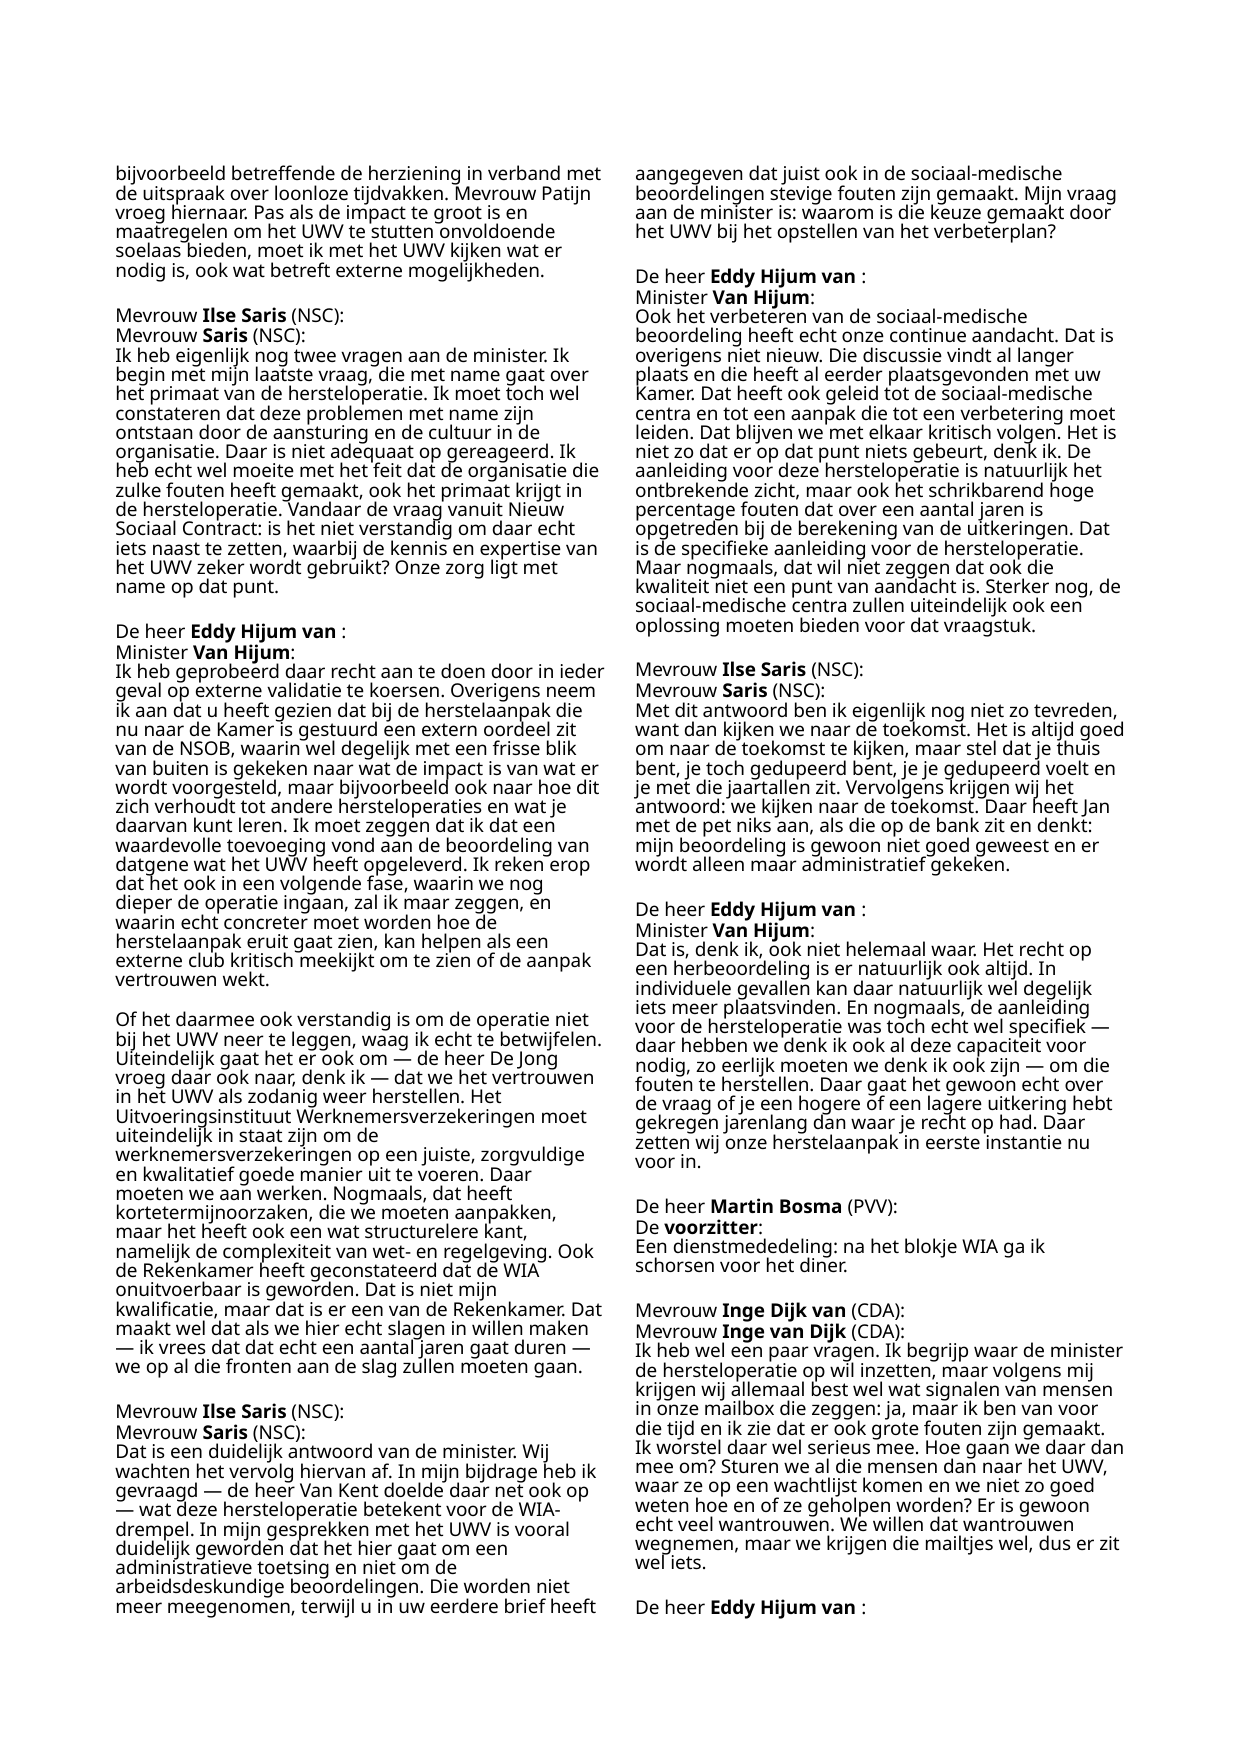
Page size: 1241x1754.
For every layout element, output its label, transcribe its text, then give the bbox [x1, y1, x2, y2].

text De heer Eddy Hijum van : [635, 263, 1125, 289]
text Mevrouw Ilse Saris (NSC): [115, 1398, 605, 1424]
text Of het daarmee ook verstandig is om de operatie niet bij het UWV neer te leggen, waag ik echt te betwijfelen. Uiteindelijk gaat het er ook om — de heer De Jong vroeg daar ook naar, denk ik — dat we het vertrouwen in het UWV als zodanig weer herstellen. Het Uitvoeringsinstituut Werknemersverzekeringen moet uiteindelijk in staat zijn om de werknemersverzekeringen op een juiste, zorgvuldige en kwalitatief goede manier uit te voeren. Daar moeten we aan werken. Nogmaals, dat heeft kortetermijnoorzaken, die we moeten aanpakken, maar het heeft ook een wat structurelere kant, namelijk de complexiteit van wet- en regelgeving. Ook de Rekenkamer heeft geconstateerd dat de WIA onuitvoerbaar is geworden. Dat is niet mijn kwalificatie, maar dat is er een van de Rekenkamer. Dat maakt wel dat als we hier echt slagen in willen maken — ik vrees dat dat echt een aantal jaren gaat duren — we op al die fronten aan de slag zullen moeten gaan. [115, 1011, 605, 1378]
text De heer Eddy Hijum van : [635, 1594, 1125, 1620]
text Minister Van Hijum: [635, 289, 1125, 308]
text De heer Martin Bosma (PVV): [635, 1193, 1125, 1219]
text Mevrouw Saris (NSC): [635, 682, 1125, 702]
text Ik heb eigenlijk nog twee vragen aan de minister. Ik begin met mijn laatste vraag, die met name gaat over het primaat van de hersteloperatie. Ik moet toch wel constateren dat deze problemen met name zijn ontstaan door de aansturing en de cultuur in de organisatie. Daar is niet adequaat op gereageerd. Ik heb echt wel moeite met het feit dat de organisatie die zulke fouten heeft gemaakt, ook het primaat krijgt in de hersteloperatie. Vandaar de vraag vanuit Nieuw Sociaal Contract: is het niet verstandig om daar echt iets naast te zetten, waarbij de kennis en expertise van het UWV zeker wordt gebruikt? Onze zorg ligt met name op dat punt. [115, 347, 605, 597]
text Minister Van Hijum: [635, 922, 1125, 941]
text De voorzitter: [635, 1219, 1125, 1238]
text Met dit antwoord ben ik eigenlijk nog niet zo tevreden, want dan kijken we naar de toekomst. Het is altijd goed om naar de toekomst te kijken, maar stel dat je thuis bent, je toch gedupeerd bent, je je gedupeerd voelt en je met die jaartallen zit. Vervolgens krijgen wij het antwoord: we kijken naar de toekomst. Daar heeft Jan met de pet niks aan, als die op de bank zit en denkt: mijn beoordeling is gewoon niet goed geweest en er wordt alleen maar administratief gekeken. [635, 702, 1125, 875]
text De heer Eddy Hijum van : [635, 896, 1125, 922]
text De heer Eddy Hijum van : [115, 618, 605, 644]
text Mevrouw Ilse Saris (NSC): [115, 302, 605, 327]
text Mevrouw Saris (NSC): [115, 327, 605, 347]
text Ik heb geprobeerd daar recht aan te doen door in ieder geval op externe validatie te koersen. Overigens neem ik aan dat u heeft gezien dat bij de herstelaanpak die nu naar de Kamer is gestuurd een extern oordeel zit van de NSOB, waarin wel degelijk met een frisse blik van buiten is gekeken naar wat de impact is van wat er wordt voorgesteld, maar bijvoorbeeld ook naar hoe dit zich verhoudt tot andere hersteloperaties en wat je daarvan kunt leren. Ik moet zeggen dat ik dat een waardevolle toevoeging vond aan de beoordeling van datgene wat het UWV heeft opgeleverd. Ik reken erop dat het ook in een volgende fase, waarin we nog dieper de operatie ingaan, zal ik maar zeggen, en waarin echt concreter moet worden hoe de herstelaanpak eruit gaat zien, kan helpen als een externe club kritisch meekijkt om te zien of de aanpak vertrouwen wekt. [115, 663, 605, 991]
text bijvoorbeeld betreffende de herziening in verband met de uitspraak over loonloze tijdvakken. Mevrouw Patijn vroeg hiernaar. Pas als de impact te groot is en maatregelen om het UWV te stutten onvoldoende soelaas bieden, moet ik met het UWV kijken wat er nodig is, ook wat betreft externe mogelijkheden. [115, 165, 605, 281]
text Mevrouw Inge van Dijk (CDA): [635, 1323, 1125, 1342]
text aangegeven dat juist ook in de sociaal-medische beoordelingen stevige fouten zijn gemaakt. Mijn vraag aan de minister is: waarom is die keuze gemaakt door het UWV bij het opstellen van het verbeterplan? [635, 165, 1125, 242]
text Dat is, denk ik, ook niet helemaal waar. Het recht op een herbeoordeling is er natuurlijk ook altijd. In individuele gevallen kan daar natuurlijk wel degelijk iets meer plaatsvinden. En nogmaals, de aanleiding voor de hersteloperatie was toch echt wel specifiek — daar hebben we denk ik ook al deze capaciteit voor nodig, zo eerlijk moeten we denk ik ook zijn — om die fouten te herstellen. Daar gaat het gewoon echt over de vraag of je een hogere of een lagere uitkering hebt gekregen jarenlang dan waar je recht op had. Daar zetten wij onze herstelaanpak in eerste instantie nu voor in. [635, 941, 1125, 1172]
text Ik heb wel een paar vragen. Ik begrijp waar de minister de hersteloperatie op wil inzetten, maar volgens mij krijgen wij allemaal best wel wat signalen van mensen in onze mailbox die zeggen: ja, maar ik ben van voor die tijd en ik zie dat er ook grote fouten zijn gemaakt. Ik worstel daar wel serieus mee. Hoe gaan we daar dan mee om? Sturen we al die mensen dan naar het UWV, waar ze op een wachtlijst komen en we niet zo goed weten hoe en of ze geholpen worden? Er is gewoon echt veel wantrouwen. We willen dat wantrouwen wegnemen, maar we krijgen die mailtjes wel, dus er zit wel iets. [635, 1342, 1125, 1574]
text Minister Van Hijum: [115, 644, 605, 663]
text Ook het verbeteren van de sociaal-medische beoordeling heeft echt onze continue aandacht. Dat is overigens niet nieuw. Die discussie vindt al langer plaats en die heeft al eerder plaatsgevonden met uw Kamer. Dat heeft ook geleid tot de sociaal-medische centra en tot een aanpak die tot een verbetering moet leiden. Dat blijven we met elkaar kritisch volgen. Het is niet zo dat er op dat punt niets gebeurt, denk ik. De aanleiding voor deze hersteloperatie is natuurlijk het ontbrekende zicht, maar ook het schrikbarend hoge percentage fouten dat over een aantal jaren is opgetreden bij de berekening van de uitkeringen. Dat is de specifieke aanleiding voor de hersteloperatie. Maar nogmaals, dat wil niet zeggen dat ook die kwaliteit niet een punt van aandacht is. Sterker nog, de sociaal-medische centra zullen uiteindelijk ook een oplossing moeten bieden voor dat vraagstuk. [635, 308, 1125, 636]
text Een dienstmededeling: na het blokje WIA ga ik schorsen voor het diner. [635, 1238, 1125, 1277]
text Dat is een duidelijk antwoord van de minister. Wij wachten het vervolg hiervan af. In mijn bijdrage heb ik gevraagd — de heer Van Kent doelde daar net ook op — wat deze hersteloperatie betekent voor de WIA-drempel. In mijn gesprekken met het UWV is vooral duidelijk geworden dat het hier gaat om een administratieve toetsing en niet om de arbeidsdeskundige beoordelingen. Die worden niet meer meegenomen, terwijl u in uw eerdere brief heeft [115, 1443, 605, 1617]
text Mevrouw Saris (NSC): [115, 1424, 605, 1443]
text Mevrouw Ilse Saris (NSC): [635, 657, 1125, 682]
text Mevrouw Inge Dijk van (CDA): [635, 1297, 1125, 1323]
